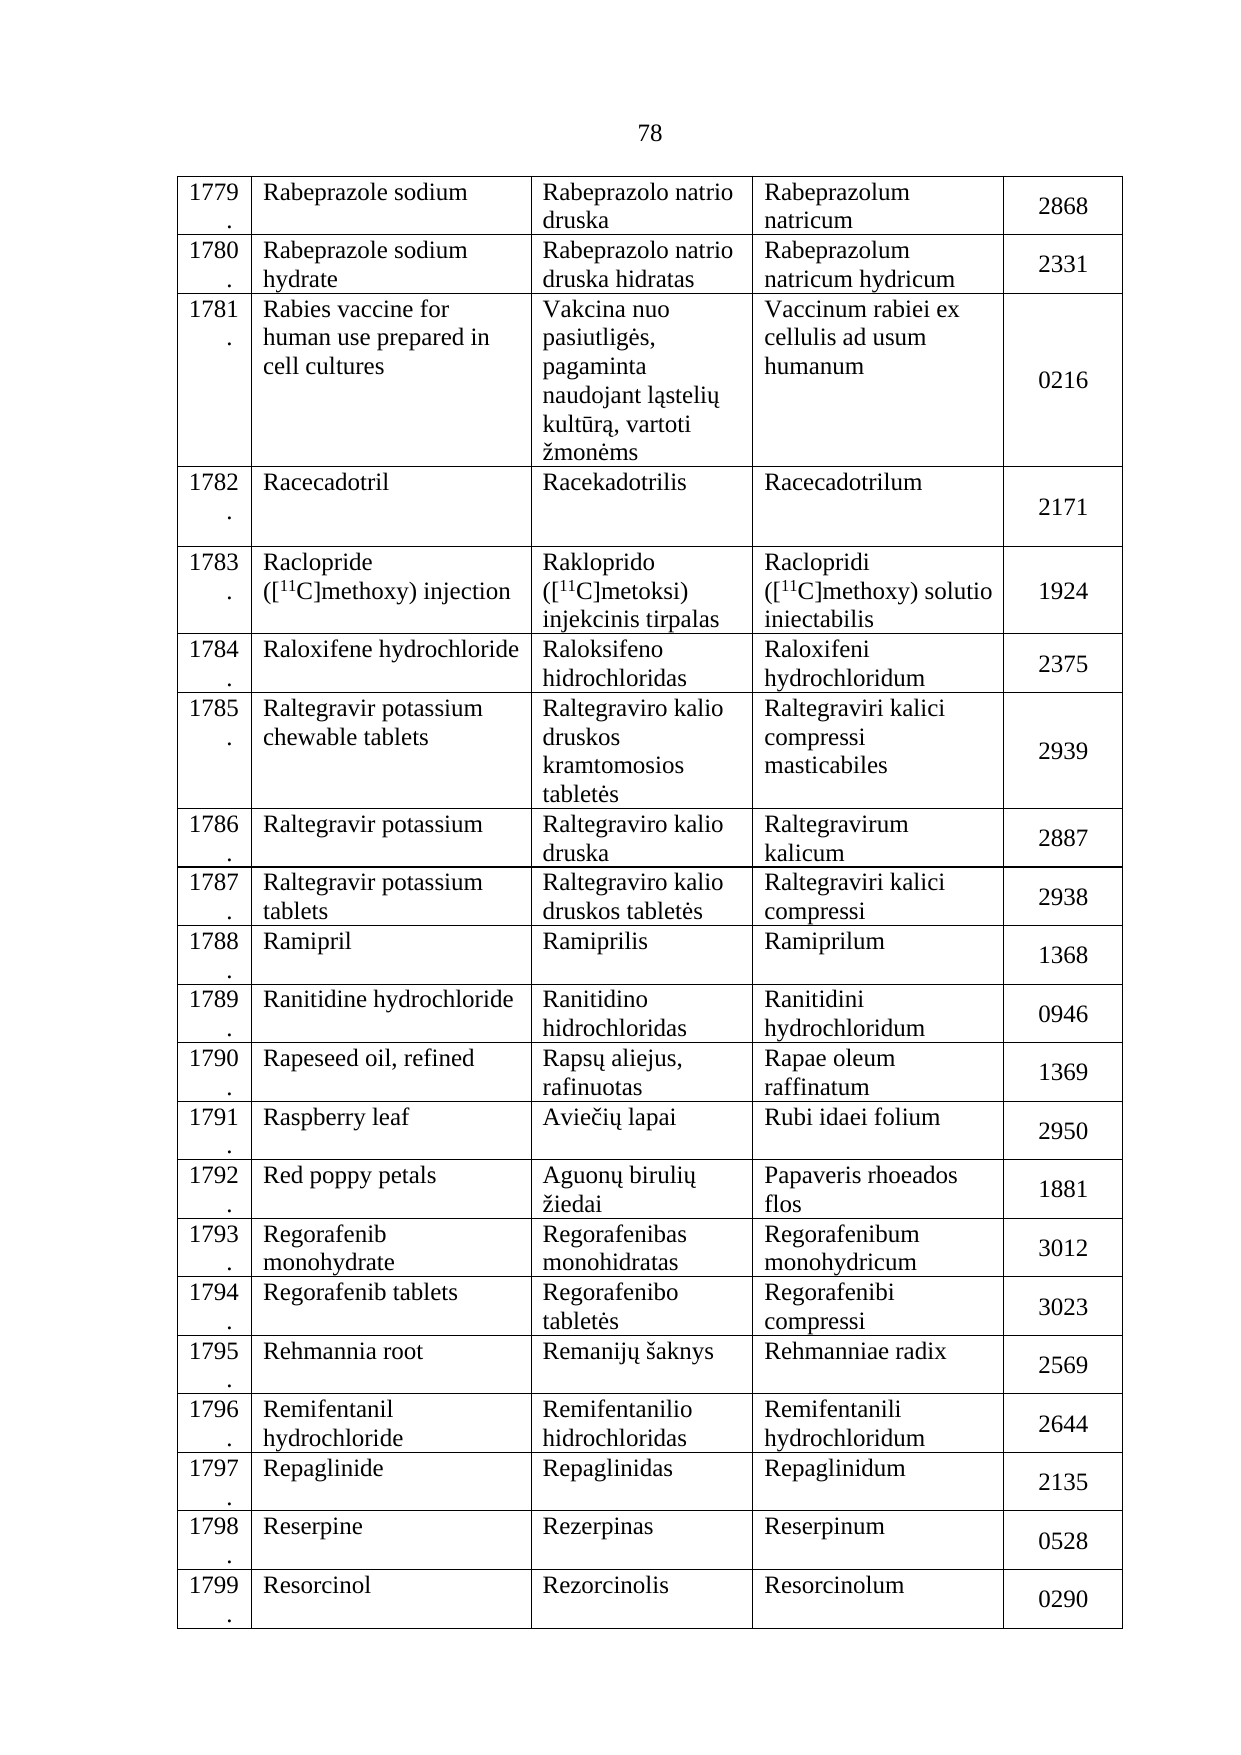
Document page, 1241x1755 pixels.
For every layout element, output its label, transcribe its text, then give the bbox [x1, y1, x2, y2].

table_cell 1791. [178, 1102, 251, 1159]
table_cell Rabeprazolum natricum [753, 177, 1003, 234]
table_cell 1368 [1004, 926, 1122, 983]
table_cell 1787. [178, 868, 251, 925]
table_cell 1796. [178, 1394, 251, 1452]
table_cell 3023 [1004, 1277, 1122, 1335]
table_cell Raltegraviro kalio druska [532, 809, 752, 866]
table_cell Regorafenibas monohidratas [532, 1219, 752, 1276]
table_cell Raltegraviro kalio druskos kramtomosios tabletės [532, 693, 752, 808]
table_cell 2331 [1004, 235, 1122, 293]
table_cell 2375 [1004, 634, 1122, 692]
table_cell Raclopridi ([11C]methoxy) solutio iniectabilis [753, 547, 1003, 633]
table_cell 1924 [1004, 547, 1122, 633]
table_cell Raltegraviri kalici compressi [753, 868, 1003, 925]
table_cell Raloksifeno hidrochloridas [532, 634, 752, 692]
table_cell Rehmanniae radix [753, 1336, 1003, 1393]
table_cell Vakcina nuo pasiutligės, pagaminta naudojant ląstelių kultūrą, vartoti žmonėms [532, 294, 752, 466]
table_cell Rabies vaccine for human use prepared in cell cultures [252, 294, 531, 466]
table_cell 1790. [178, 1043, 251, 1101]
table_cell Rabeprazolum natricum hydricum [753, 235, 1003, 293]
table_cell 1792. [178, 1160, 251, 1218]
table_cell 1794. [178, 1277, 251, 1335]
table_cell 1782. [178, 467, 251, 546]
table_cell Repaglinidas [532, 1453, 752, 1510]
table_cell Regorafenibo tabletės [532, 1277, 752, 1335]
table_cell 1788. [178, 926, 251, 983]
table_cell 2135 [1004, 1453, 1122, 1510]
table_cell Ramiprilum [753, 926, 1003, 983]
table_cell Ramipril [252, 926, 531, 983]
table_cell 0290 [1004, 1570, 1122, 1627]
table_cell Rubi idaei folium [753, 1102, 1003, 1159]
table_cell Rabeprazole sodium [252, 177, 531, 234]
table_cell 1798. [178, 1511, 251, 1569]
table_cell 1369 [1004, 1043, 1122, 1101]
table_cell Remifentanili hydrochloridum [753, 1394, 1003, 1452]
table_cell Aviečių lapai [532, 1102, 752, 1159]
table_cell Racecadotrilum [753, 467, 1003, 546]
table_cell Repaglinidum [753, 1453, 1003, 1510]
table_cell 1784. [178, 634, 251, 692]
table_cell Racekadotrilis [532, 467, 752, 546]
table_cell Regorafenib monohydrate [252, 1219, 531, 1276]
table_cell Raltegravirum kalicum [753, 809, 1003, 866]
table_cell 1881 [1004, 1160, 1122, 1218]
table_cell 1786. [178, 809, 251, 866]
table_cell Ramiprilis [532, 926, 752, 983]
table_cell 0946 [1004, 985, 1122, 1042]
table_cell 2171 [1004, 467, 1122, 546]
table_cell 1793. [178, 1219, 251, 1276]
table_cell Raltegravir potassium chewable tablets [252, 693, 531, 808]
table_cell Rapeseed oil, refined [252, 1043, 531, 1101]
table_cell 3012 [1004, 1219, 1122, 1276]
table_cell 2644 [1004, 1394, 1122, 1452]
table_cell 1781. [178, 294, 251, 466]
table_cell 2950 [1004, 1102, 1122, 1159]
table_cell 1799. [178, 1570, 251, 1627]
table_cell Rabeprazole sodium hydrate [252, 235, 531, 293]
table_cell 2887 [1004, 809, 1122, 866]
table_cell Raltegravir potassium [252, 809, 531, 866]
table_cell Reserpine [252, 1511, 531, 1569]
table_cell Raclopride ([11C]methoxy) injection [252, 547, 531, 633]
table_cell Rapsų aliejus, rafinuotas [532, 1043, 752, 1101]
table_cell Rabeprazolo natrio druska hidratas [532, 235, 752, 293]
table_cell 1789. [178, 985, 251, 1042]
table_cell Rezorcinolis [532, 1570, 752, 1627]
table_cell 1783. [178, 547, 251, 633]
table_cell 1797. [178, 1453, 251, 1510]
table_cell 2868 [1004, 177, 1122, 234]
table_cell Raloxifene hydrochloride [252, 634, 531, 692]
table_cell Rezerpinas [532, 1511, 752, 1569]
table_cell 1780. [178, 235, 251, 293]
table_cell Ranitidini hydrochloridum [753, 985, 1003, 1042]
table_cell Repaglinide [252, 1453, 531, 1510]
table_cell 0216 [1004, 294, 1122, 466]
table_cell 2939 [1004, 693, 1122, 808]
table_cell Resorcinolum [753, 1570, 1003, 1627]
table_cell Rapae oleum raffinatum [753, 1043, 1003, 1101]
table_cell Remanijų šaknys [532, 1336, 752, 1393]
table_cell Racecadotril [252, 467, 531, 546]
table_cell 1795. [178, 1336, 251, 1393]
table_cell Regorafenibi compressi [753, 1277, 1003, 1335]
table_cell Red poppy petals [252, 1160, 531, 1218]
table_cell Regorafenib tablets [252, 1277, 531, 1335]
table_cell Rehmannia root [252, 1336, 531, 1393]
table_cell Raltegraviri kalici compressi masticabiles [753, 693, 1003, 808]
table_cell Raltegraviro kalio druskos tabletės [532, 868, 752, 925]
table_cell 1779. [178, 177, 251, 234]
table_cell Vaccinum rabiei ex cellulis ad usum humanum [753, 294, 1003, 466]
table_cell Rakloprido ([11C]metoksi) injekcinis tirpalas [532, 547, 752, 633]
table_cell Raspberry leaf [252, 1102, 531, 1159]
table_cell Remifentanilio hidrochloridas [532, 1394, 752, 1452]
table_cell Raltegravir potassium tablets [252, 868, 531, 925]
table_cell Ranitidino hidrochloridas [532, 985, 752, 1042]
table_cell 2569 [1004, 1336, 1122, 1393]
table_cell Ranitidine hydrochloride [252, 985, 531, 1042]
table_cell 2938 [1004, 868, 1122, 925]
table_cell Resorcinol [252, 1570, 531, 1627]
table_cell Rabeprazolo natrio druska [532, 177, 752, 234]
table_cell Regorafenibum monohydricum [753, 1219, 1003, 1276]
table_cell Papaveris rhoeados flos [753, 1160, 1003, 1218]
table_cell Reserpinum [753, 1511, 1003, 1569]
table_cell Remifentanil hydrochloride [252, 1394, 531, 1452]
table_cell Aguonų birulių žiedai [532, 1160, 752, 1218]
table_cell 0528 [1004, 1511, 1122, 1569]
table_cell 1785. [178, 693, 251, 808]
table_cell Raloxifeni hydrochloridum [753, 634, 1003, 692]
